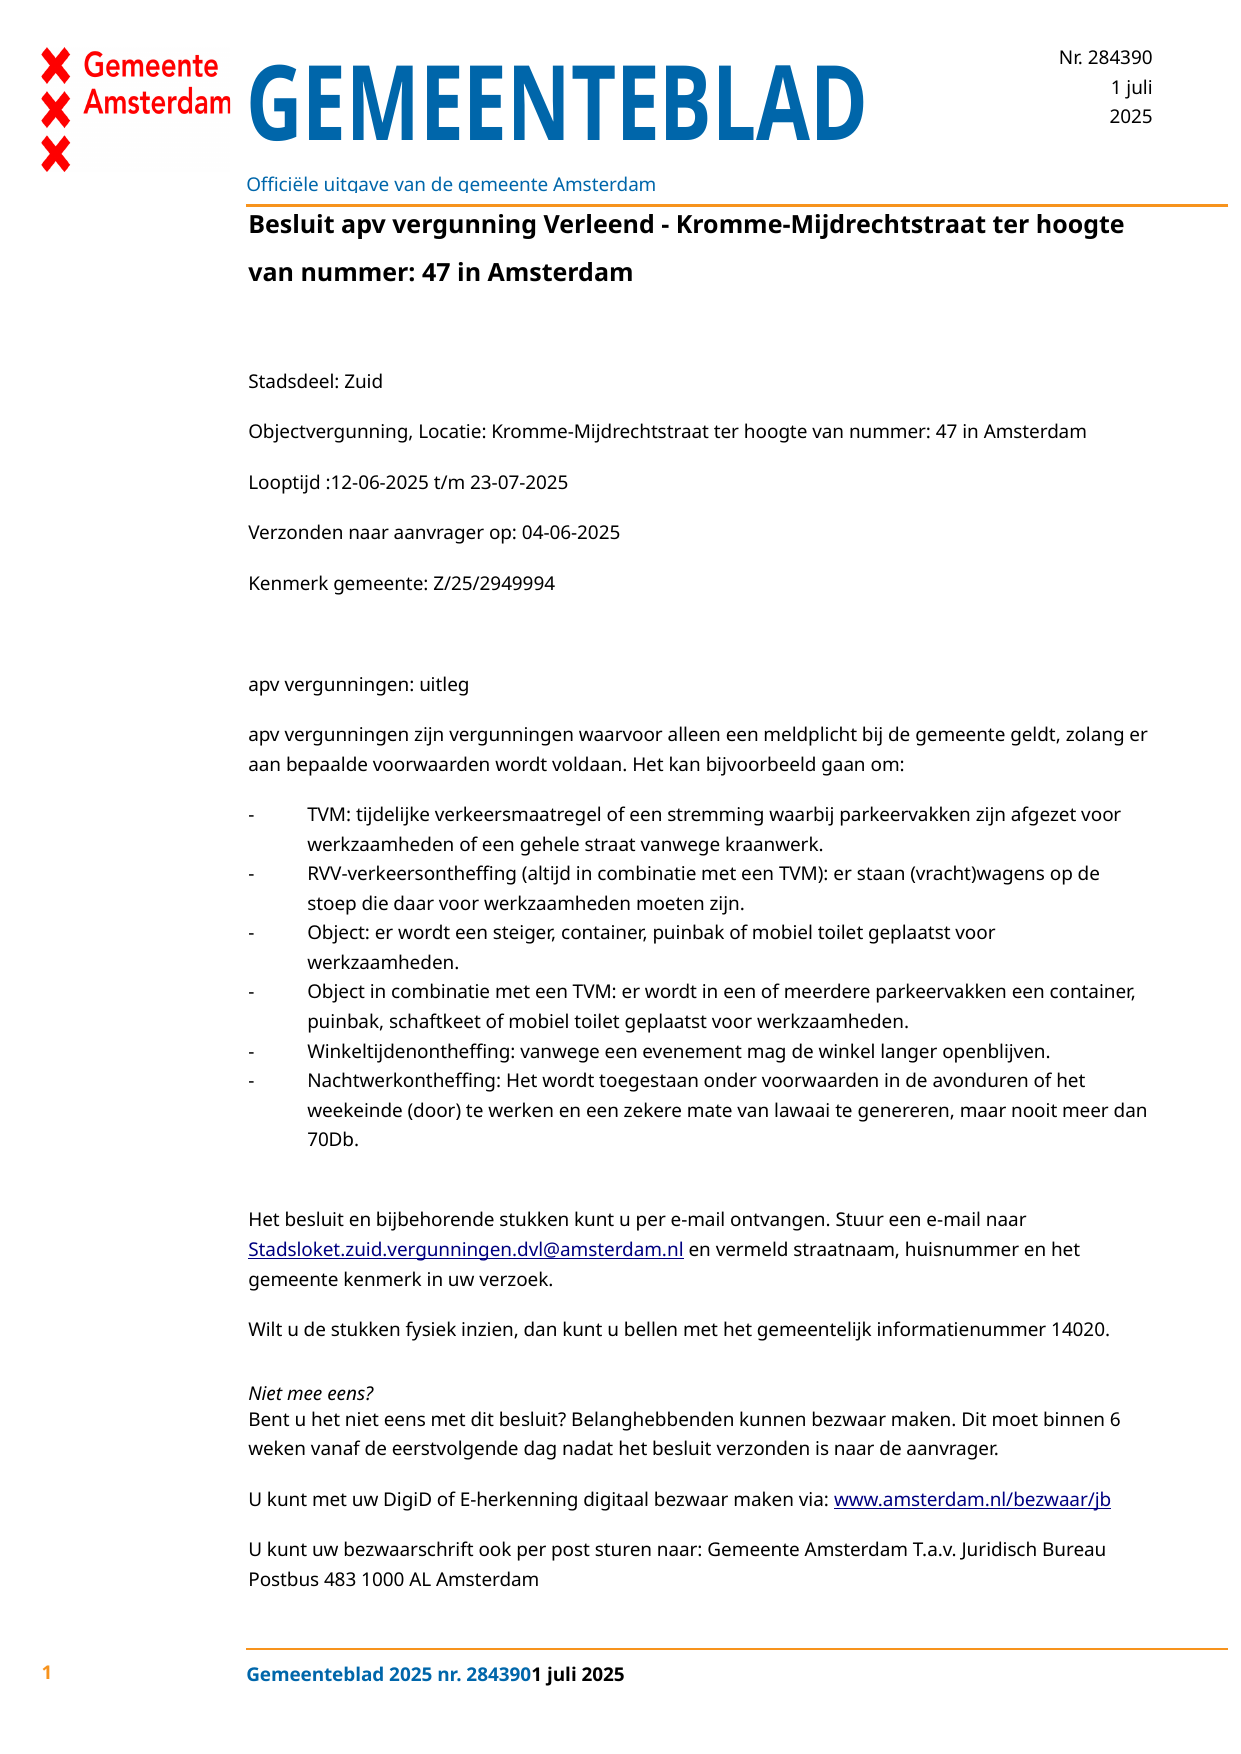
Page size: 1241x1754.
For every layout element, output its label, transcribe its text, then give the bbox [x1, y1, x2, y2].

list TVM: tijdelijke verkeersmaatregel of een stremming waarbij parkeervakken zijn afgezet voor werkzaamheden of een gehele straat vanwege kraanwerk. [248, 801, 1152, 857]
text Verzonden naar aanvrager op: 04-06-2025 [248, 519, 1152, 545]
text Het besluit en bijbehorende stukken kunt u per e-mail ontvangen. Stuur een e-mail naar Stadsloket.zuid.vergunningen.dvl@amsterdam.nl en vermeld straatnaam, huisnummer en het gemeente kenmerk in uw verzoek. [248, 1207, 1152, 1292]
text Besluit apv vergunning Verleend - Kromme-Mijdrechtstraat ter hoogte van nummer: 47 in Amsterdam [248, 207, 1152, 288]
text Objectvergunning, Locatie: Kromme-Mijdrechtstraat ter hoogte van nummer: 47 in Amsterdam [248, 419, 1152, 444]
text apv vergunningen: uitleg [248, 671, 1152, 697]
text Niet mee eens? [248, 1380, 1152, 1406]
text Bent u het niet eens met dit besluit? Belanghebbenden kunnen bezwaar maken. Dit moet binnen 6 weken vanaf de eerstvolgende dag nadat het besluit verzonden is naar de aanvrager. [248, 1406, 1152, 1461]
text Kenmerk gemeente: Z/25/2949994 [248, 570, 1152, 596]
list RVV-verkeersontheffing (altijd in combinatie met een TVM): er staan (vracht)wagens op de stoep die daar voor werkzaamheden moeten zijn. [248, 860, 1152, 916]
picture [41, 47, 231, 172]
text U kunt uw bezwaarschrift ook per post sturen naar: Gemeente Amsterdam T.a.v. Juridisch Bureau Postbus 483 1000 AL Amsterdam [248, 1536, 1152, 1592]
text apv vergunningen zijn vergunningen waarvoor alleen een meldplicht bij de gemeente geldt, zolang er aan bepaalde voorwaarden wordt voldaan. Het kan bijvoorbeeld gaan om: [248, 721, 1152, 777]
list Object: er wordt een steiger, container, puinbak of mobiel toilet geplaatst voor werkzaamheden. [248, 919, 1152, 975]
text Stadsdeel: Zuid [248, 368, 1152, 394]
text Looptijd :12-06-2025 t/m 23-07-2025 [248, 469, 1152, 495]
text U kunt met uw DigiD of E-herkenning digitaal bezwaar maken via: www.amsterdam.nl/bezwaar/jb [248, 1486, 1152, 1512]
list Winkeltijdenontheffing: vanwege een evenement mag de winkel langer openblijven. [248, 1038, 1152, 1064]
list Nachtwerkontheffing: Het wordt toegestaan onder voorwaarden in de avonduren of het weekeinde (door) te werken en een zekere mate van lawaai te genereren, maar nooit meer dan 70Db. [248, 1067, 1152, 1152]
text Wilt u de stukken fysiek inzien, dan kunt u bellen met het gemeentelijk informatienummer 14020. [248, 1316, 1152, 1342]
list Object in combinatie met een TVM: er wordt in een of meerdere parkeervakken een container, puinbak, schaftkeet of mobiel toilet geplaatst voor werkzaamheden. [248, 979, 1152, 1034]
